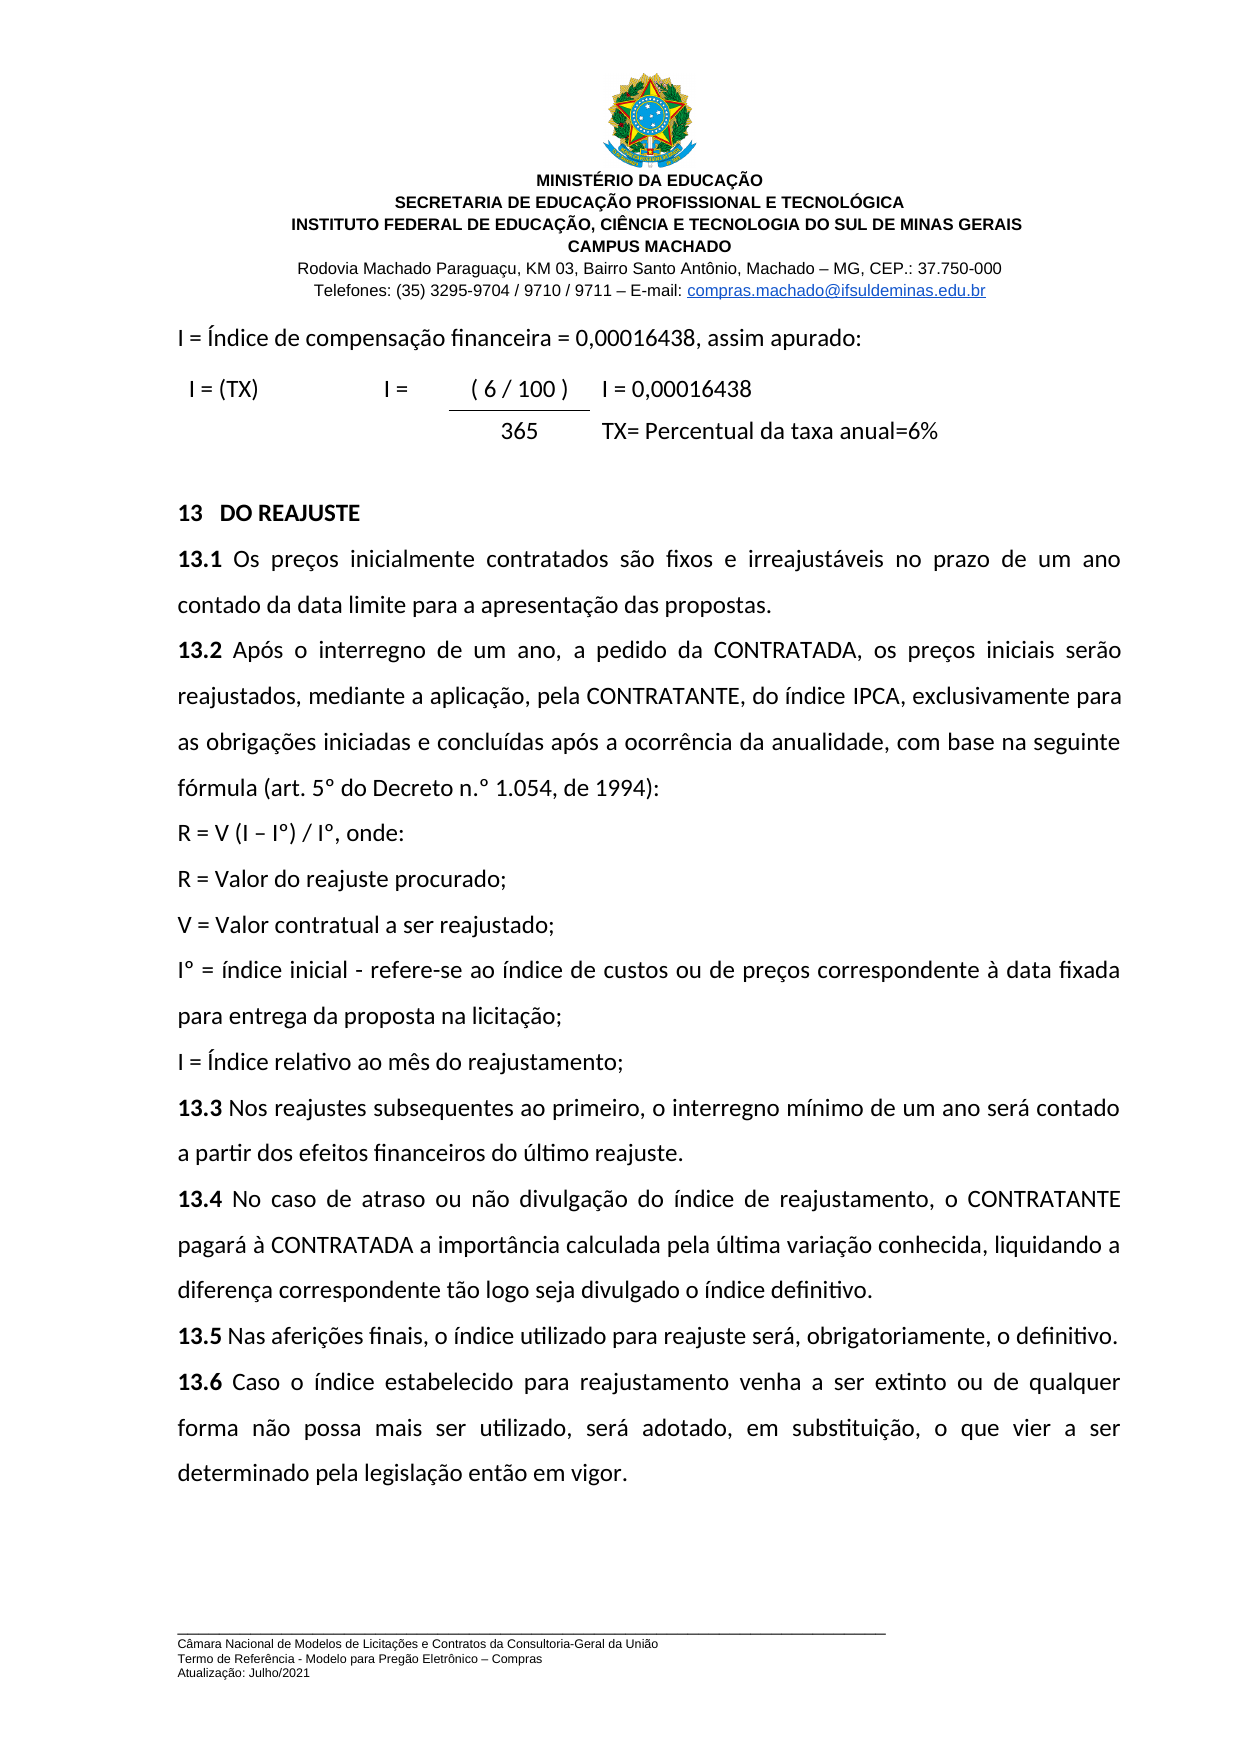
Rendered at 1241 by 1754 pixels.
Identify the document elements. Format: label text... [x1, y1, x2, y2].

text 13 DO REAJUSTE [177, 497, 1122, 528]
table_header I = 0,00016438 [590, 368, 993, 409]
text R = Valor do reajuste procurado; [177, 863, 1122, 894]
text 13.1 Os preços inicialmente contratados são fixos e irreajustáveis no prazo de um ano contado da data limite para a apresentação das propostas. [177, 543, 1122, 619]
text 13.3 Nos reajustes subsequentes ao primeiro, o interregno mínimo de um ano será contado a partir dos efeitos financeiros do último reajuste. [177, 1092, 1122, 1168]
text Iº = índice inicial - refere-se ao índice de custos ou de preços correspondente à data fixada para entrega da proposta na licitação; [177, 954, 1122, 1031]
picture [669, 149, 680, 155]
table_cell [373, 410, 448, 452]
picture [603, 73, 697, 168]
table_header I = [373, 368, 448, 409]
text R = V (I – Iº) / Iº, onde: [177, 817, 1122, 848]
table_header ( 6 / 100 ) [449, 368, 590, 409]
table_header I = (TX) [177, 368, 372, 409]
table_cell 365 [449, 411, 590, 452]
text 13.4 No caso de atraso ou não divulgação do índice de reajustamento, o CONTRATANTE pagará à CONTRATADA a importância calculada pela última variação conhecida, liquidando a diferença correspondente tão logo seja divulgado o índice definitivo. [177, 1183, 1122, 1305]
picture [643, 163, 658, 168]
table_cell TX= Percentual da taxa anual=6% [590, 410, 993, 452]
text 13.5 Nas aferições finais, o índice utilizado para reajuste será, obrigatoriamente, o definitivo. [177, 1320, 1122, 1351]
table_cell [177, 410, 372, 452]
text V = Valor contratual a ser reajustado; [177, 909, 1122, 939]
text 13.2 Após o interregno de um ano, a pedido da CONTRATADA, os preços iniciais serão reajustados, mediante a aplicação, pela CONTRATANTE, do índice IPCA, exclusivamente para as obrigações iniciadas e concluídas após a ocorrência da anualidade, com base na seguinte fórmula (art. 5º do Decreto n.º 1.054, de 1994): [177, 634, 1122, 802]
text I = Índice de compensação financeira = 0,00016438, assim apurado: [177, 322, 1122, 352]
text 13.6 Caso o índice estabelecido para reajustamento venha a ser extinto ou de qualquer forma não possa mais ser utilizado, será adotado, em substituição, o que vier a ser determinado pela legislação então em vigor. [177, 1366, 1122, 1488]
text I = Índice relativo ao mês do reajustamento; [177, 1046, 1122, 1077]
